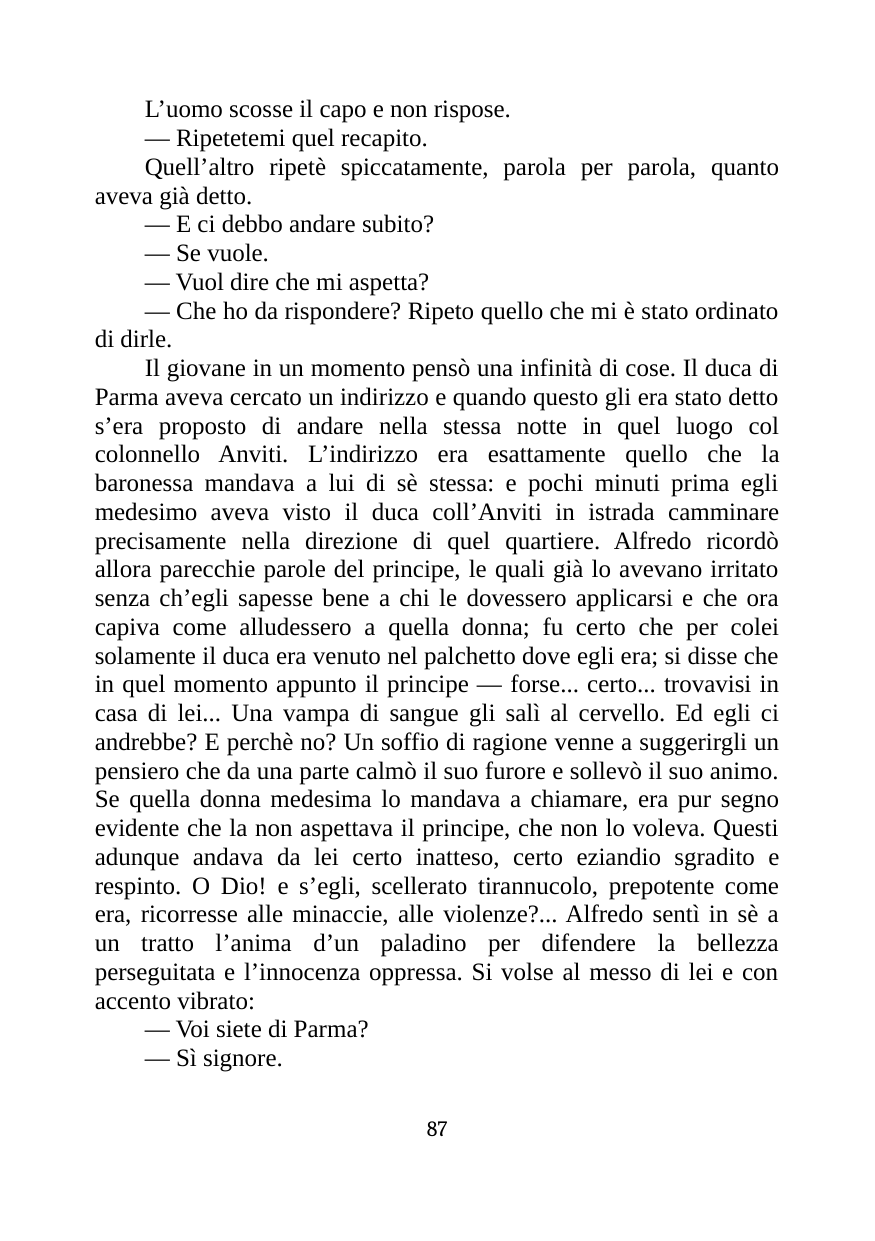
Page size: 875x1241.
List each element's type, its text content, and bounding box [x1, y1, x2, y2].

text — Se vuole. [94, 238, 779, 267]
text — Ripetetemi quel recapito. [94, 123, 779, 152]
text L’uomo scosse il capo e non rispose. [94, 94, 779, 123]
text Il giovane in un momento pensò una infinità di cose. Il duca di Parma aveva cercato un indirizzo e quando questo gli era stato detto s’era proposto di andare nella stessa notte in quel luogo col colonnello Anviti. L’indirizzo era esattamente quello che la baronessa mandava a lui di sè stessa: e pochi minuti prima egli medesimo aveva visto il duca coll’Anviti in istrada camminare precisamente nella direzione di quel quartiere. Alfredo ricordò allora parecchie parole del principe, le quali già lo avevano irritato senza ch’egli sapesse bene a chi le dovessero applicarsi e che ora capiva come alludessero a quella donna; fu certo che per colei solamente il duca era venuto nel palchetto dove egli era; si disse che in quel momento appunto il principe — forse... certo... trovavisi in casa di lei... Una vampa di sangue gli salì al cervello. Ed egli ci andrebbe? E perchè no? Un soffio di ragione venne a suggerirgli un pensiero che da una parte calmò il suo furore e sollevò il suo animo. Se quella donna medesima lo mandava a chiamare, era pur segno evidente che la non aspettava il principe, che non lo voleva. Questi adunque andava da lei certo inatteso, certo eziandio sgradito e respinto. O Dio! e s’egli, scellerato tirannucolo, prepotente come era, ricorresse alle minaccie, alle violenze?... Alfredo sentì in sè a un tratto l’anima d’un paladino per difendere la bellezza perseguitata e l’innocenza oppressa. Si volse al messo di lei e con accento vibrato: [94, 353, 779, 1014]
text — Che ho da rispondere? Ripeto quello che mi è stato ordinato di dirle. [94, 296, 779, 353]
text — E ci debbo andare subito? [94, 209, 779, 238]
text — Voi siete di Parma? [94, 1014, 779, 1043]
text — Vuol dire che mi aspetta? [94, 267, 779, 296]
text — Sì signore. [94, 1043, 779, 1072]
text Quell’altro ripetè spiccatamente, parola per parola, quanto aveva già detto. [94, 152, 779, 209]
